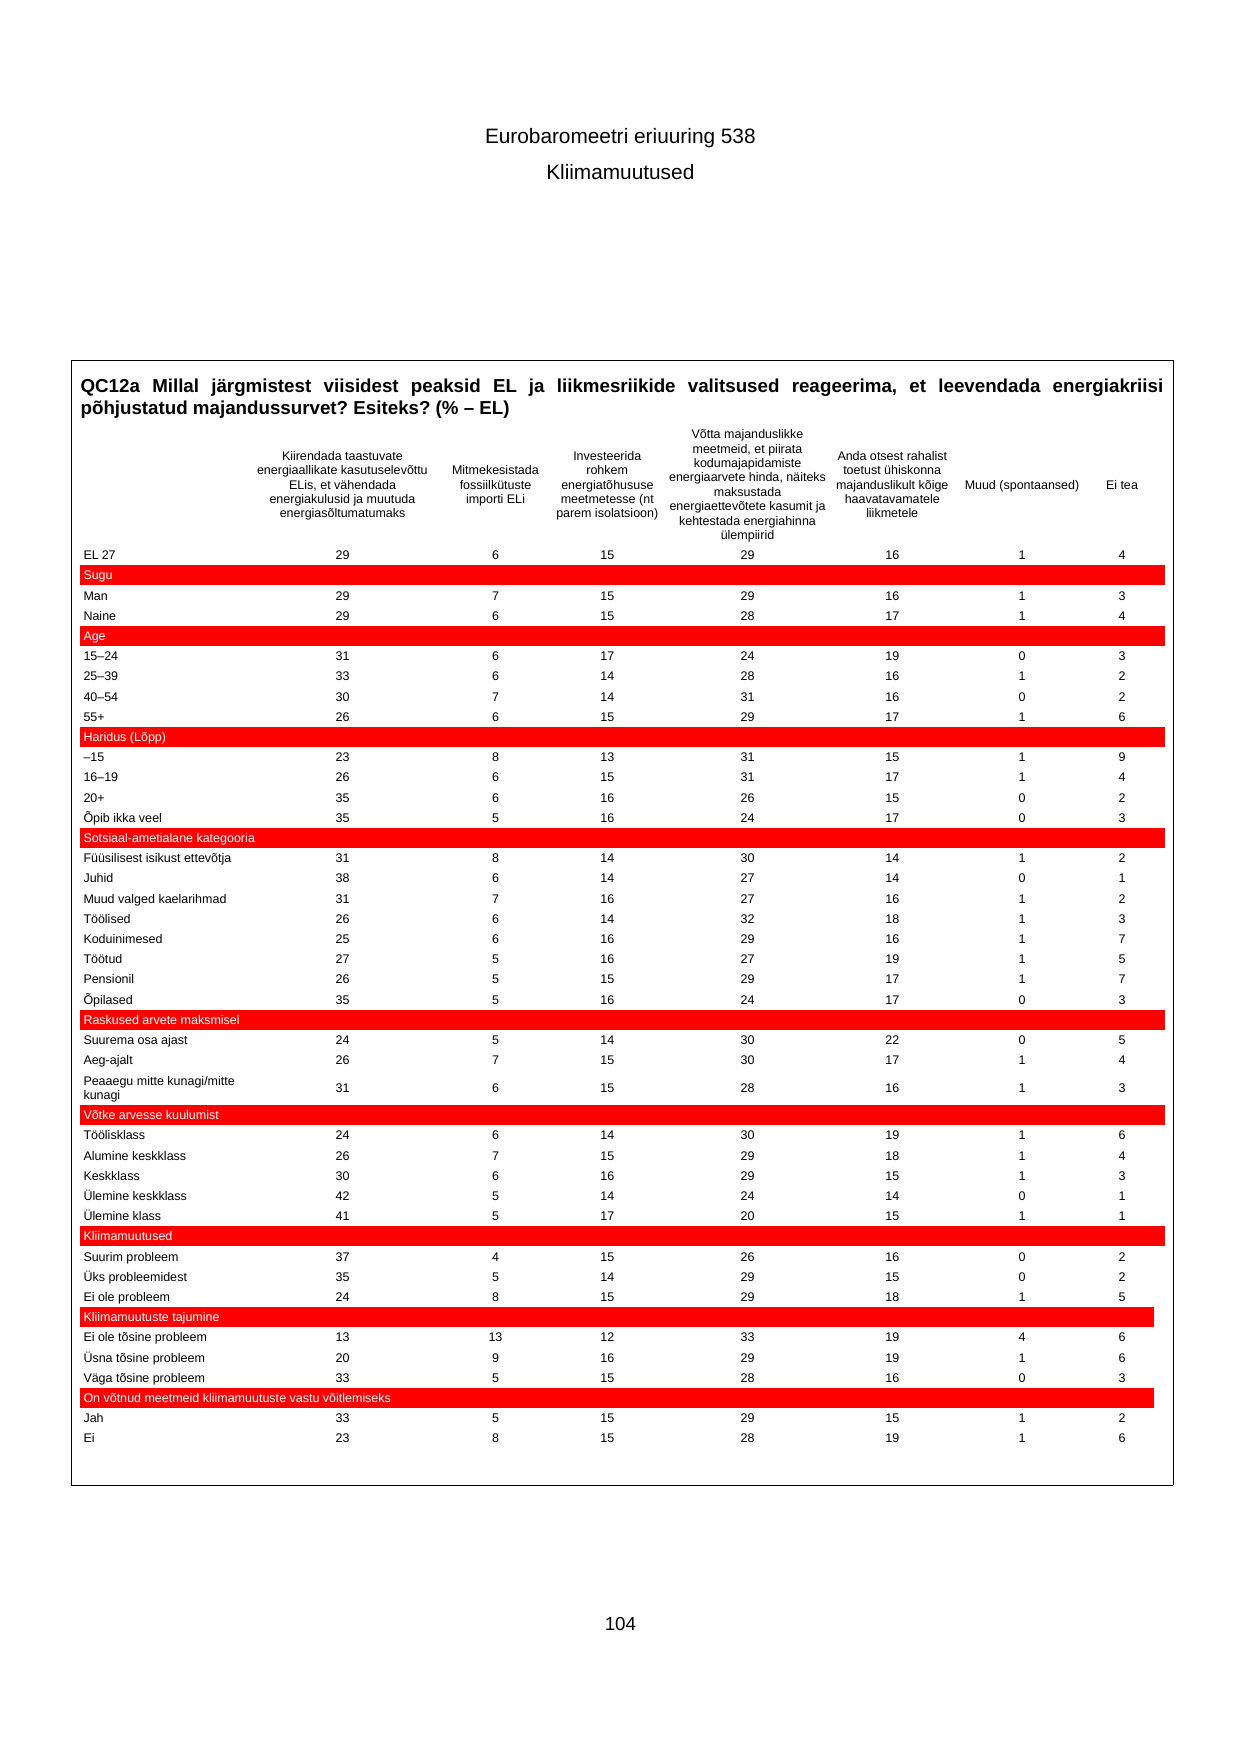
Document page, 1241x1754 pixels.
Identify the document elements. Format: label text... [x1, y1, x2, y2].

table_cell 1 [954, 949, 1090, 969]
table_cell 35 [244, 808, 441, 828]
table_cell Age [80, 626, 1165, 646]
table_cell 6 [441, 545, 550, 565]
table_cell 20 [664, 1206, 830, 1226]
table_header Kiirendada taastuvate energiaallikate kasutuselevõttu ELis, et vähendada energiakulusid ja muutuda energiasõltumatumaks [244, 424, 441, 545]
table_cell [1154, 1206, 1165, 1226]
table_cell 2 [1090, 889, 1154, 909]
table_cell 16 [550, 949, 664, 969]
table_cell 14 [550, 848, 664, 868]
table_cell 16 [550, 990, 664, 1010]
table_cell –15 [80, 747, 244, 767]
table_cell 15 [550, 1070, 664, 1105]
table_cell 16 [830, 1070, 954, 1105]
table_cell 6 [441, 868, 550, 888]
table_cell 31 [664, 767, 830, 787]
table_cell [1154, 868, 1165, 888]
table_cell 14 [550, 909, 664, 929]
table_header Võtta majanduslikke meetmeid, et piirata kodumajapidamiste energiaarvete hinda, näiteks maksustada energiaettevõtete kasumit ja kehtestada energiahinna ülempiirid [664, 424, 830, 545]
table_cell Jah [80, 1408, 244, 1428]
table_cell 16 [830, 929, 954, 949]
table_cell 1 [954, 1070, 1090, 1105]
table_cell 26 [664, 1246, 830, 1267]
table_cell 1 [954, 929, 1090, 949]
table_cell 26 [244, 909, 441, 929]
table_cell 3 [1090, 808, 1154, 828]
table_cell 29 [664, 1145, 830, 1166]
table_cell 15 [550, 1246, 664, 1267]
table_cell 7 [1090, 929, 1154, 949]
table_cell 31 [244, 848, 441, 868]
table_cell 5 [441, 990, 550, 1010]
table_cell [1154, 848, 1165, 868]
table_cell [1154, 889, 1165, 909]
table_cell 31 [664, 747, 830, 767]
table_cell 18 [830, 1287, 954, 1307]
table_cell 1 [1090, 868, 1154, 888]
table_cell 1 [954, 585, 1090, 606]
table_cell [1154, 1428, 1165, 1448]
table_cell 1 [954, 707, 1090, 727]
table_cell 5 [441, 1030, 550, 1050]
table_cell 35 [244, 788, 441, 808]
table_cell Sugu [80, 565, 1165, 585]
table_cell 19 [830, 1125, 954, 1145]
table_cell 1 [954, 1206, 1090, 1226]
table_cell 1 [954, 1125, 1090, 1145]
table_cell [1154, 1368, 1165, 1388]
table_cell 6 [441, 666, 550, 686]
table_cell 2 [1090, 686, 1154, 707]
table_cell Suurema osa ajast [80, 1030, 244, 1050]
table_cell 2 [1090, 1246, 1154, 1267]
table_cell Üks probleemidest [80, 1267, 244, 1287]
table_cell 1 [954, 545, 1090, 565]
table_cell 5 [441, 949, 550, 969]
table_cell 3 [1090, 646, 1154, 666]
table_header [80, 424, 244, 545]
table_cell 3 [1090, 1368, 1154, 1388]
table_cell Sotsiaal-ametialane kategooria [80, 828, 1165, 848]
table_cell 8 [441, 848, 550, 868]
table_cell 5 [441, 1186, 550, 1206]
table_cell 16 [550, 788, 664, 808]
table_cell [1154, 686, 1165, 707]
table_cell 15 [550, 545, 664, 565]
table_cell 1 [954, 1348, 1090, 1368]
table_cell 16–19 [80, 767, 244, 787]
table_cell [1154, 1246, 1165, 1267]
table_cell 15 [550, 1287, 664, 1307]
table_cell 5 [441, 1408, 550, 1428]
table_cell 29 [664, 1408, 830, 1428]
table_cell 13 [441, 1327, 550, 1347]
table_cell 0 [954, 1246, 1090, 1267]
table_cell Suurim probleem [80, 1246, 244, 1267]
table_cell 17 [830, 969, 954, 989]
table_cell 1 [954, 1408, 1090, 1428]
table_cell 15 [550, 767, 664, 787]
table_cell 23 [244, 1428, 441, 1448]
table_cell 17 [830, 606, 954, 626]
table_cell Muud valged kaelarihmad [80, 889, 244, 909]
table_cell 26 [244, 1050, 441, 1070]
table_cell 1 [954, 1287, 1090, 1307]
table_cell 6 [441, 788, 550, 808]
table_cell 29 [664, 1287, 830, 1307]
table_cell 16 [550, 808, 664, 828]
table_cell 15 [830, 1166, 954, 1186]
table_cell Väga tõsine probleem [80, 1368, 244, 1388]
table_cell 14 [550, 1186, 664, 1206]
table_cell 5 [441, 1267, 550, 1287]
table_cell 1 [954, 1050, 1090, 1070]
table_cell On võtnud meetmeid kliimamuutuste vastu võitlemiseks [80, 1388, 1154, 1408]
table_cell 33 [244, 1408, 441, 1428]
table_cell 31 [244, 646, 441, 666]
table_cell 6 [441, 1166, 550, 1186]
table_cell 29 [664, 545, 830, 565]
table_cell 6 [441, 1070, 550, 1105]
table_cell 17 [830, 808, 954, 828]
table_header Mitmekesistada fossiilkütuste importi ELi [441, 424, 550, 545]
table_cell Ülemine klass [80, 1206, 244, 1226]
table_cell Töötud [80, 949, 244, 969]
table_cell 29 [664, 1267, 830, 1287]
table_cell 17 [830, 990, 954, 1010]
table_cell 16 [550, 889, 664, 909]
table_cell [1154, 747, 1165, 767]
table_cell 1 [1090, 1206, 1154, 1226]
table_cell Füüsilisest isikust ettevõtja [80, 848, 244, 868]
table_cell 28 [664, 1070, 830, 1105]
table_cell Ei ole tõsine probleem [80, 1327, 244, 1347]
table_cell 33 [244, 666, 441, 686]
table_cell 7 [441, 585, 550, 606]
table_cell Töölised [80, 909, 244, 929]
table_cell Koduinimesed [80, 929, 244, 949]
table_cell [1154, 585, 1165, 606]
table_cell 29 [664, 929, 830, 949]
table_cell 29 [664, 969, 830, 989]
table_cell 0 [954, 868, 1090, 888]
table_cell 24 [664, 646, 830, 666]
table_cell 38 [244, 868, 441, 888]
table_cell 19 [830, 949, 954, 969]
table_cell [1154, 1166, 1165, 1186]
table_cell 13 [244, 1327, 441, 1347]
table_cell 7 [441, 1050, 550, 1070]
table_cell 2 [1090, 848, 1154, 868]
table_cell [1154, 990, 1165, 1010]
table_cell 6 [441, 767, 550, 787]
table_cell 5 [441, 808, 550, 828]
table_cell 0 [954, 686, 1090, 707]
table_cell Ei [80, 1428, 244, 1448]
table_cell 24 [244, 1287, 441, 1307]
table_cell 16 [830, 889, 954, 909]
table_cell 15 [830, 747, 954, 767]
table_cell 17 [830, 767, 954, 787]
table_cell 12 [550, 1327, 664, 1347]
table_cell Õpilased [80, 990, 244, 1010]
table_cell Kliimamuutused [80, 1226, 1165, 1246]
table_cell 26 [664, 788, 830, 808]
table_cell 24 [664, 1186, 830, 1206]
table_cell 18 [830, 1145, 954, 1166]
table_cell [1154, 929, 1165, 949]
table_cell [1154, 1307, 1165, 1327]
table_cell 24 [664, 808, 830, 828]
table_cell [1154, 646, 1165, 666]
table_cell 28 [664, 666, 830, 686]
table_cell 3 [1090, 990, 1154, 1010]
table_cell 6 [441, 929, 550, 949]
table_cell 19 [830, 646, 954, 666]
table_cell 26 [244, 767, 441, 787]
table_cell 15 [830, 1408, 954, 1428]
table_cell 23 [244, 747, 441, 767]
table_cell 8 [441, 747, 550, 767]
table_cell 7 [441, 889, 550, 909]
table_cell [1154, 1327, 1165, 1347]
table_cell 9 [441, 1348, 550, 1368]
table_cell 29 [244, 545, 441, 565]
table_cell Aeg-ajalt [80, 1050, 244, 1070]
table_cell 5 [441, 969, 550, 989]
table_cell 27 [244, 949, 441, 969]
table_cell 14 [550, 686, 664, 707]
table_cell 29 [664, 585, 830, 606]
table_cell 19 [830, 1348, 954, 1368]
table_cell [1154, 1408, 1165, 1428]
table_cell 6 [1090, 1428, 1154, 1448]
table_cell 5 [1090, 949, 1154, 969]
table_cell Keskklass [80, 1166, 244, 1186]
table_cell [1154, 1145, 1165, 1166]
table_cell [1154, 1388, 1165, 1408]
table_cell 0 [954, 1030, 1090, 1050]
table_cell 27 [664, 868, 830, 888]
table_cell 14 [550, 1030, 664, 1050]
table_cell 9 [1090, 747, 1154, 767]
table_cell 15 [550, 1145, 664, 1166]
table_cell 6 [441, 707, 550, 727]
table_cell 24 [664, 990, 830, 1010]
table_cell 35 [244, 990, 441, 1010]
table_cell [1154, 767, 1165, 787]
table_cell 15 [550, 1050, 664, 1070]
table_cell 15 [550, 969, 664, 989]
table_cell 17 [550, 1206, 664, 1226]
table_cell 55+ [80, 707, 244, 727]
table_cell 0 [954, 1186, 1090, 1206]
table_cell 29 [244, 585, 441, 606]
table_cell 4 [1090, 767, 1154, 787]
table_cell Ülemine keskklass [80, 1186, 244, 1206]
table_cell 19 [830, 1327, 954, 1347]
table_cell 3 [1090, 1070, 1154, 1105]
table_header Anda otsest rahalist toetust ühiskonna majanduslikult kõige haavatavamatele liikmetele [830, 424, 954, 545]
table_cell 33 [244, 1368, 441, 1388]
table_cell 16 [830, 585, 954, 606]
table_cell 2 [1090, 666, 1154, 686]
table_cell 15–24 [80, 646, 244, 666]
table_cell 1 [954, 1145, 1090, 1166]
table_cell Ei ole probleem [80, 1287, 244, 1307]
table_cell [1154, 1267, 1165, 1287]
table_cell 1 [954, 1428, 1090, 1448]
table_cell 29 [244, 606, 441, 626]
table_cell 29 [664, 707, 830, 727]
table_cell Kliimamuutuste tajumine [80, 1307, 1154, 1327]
table_cell 20 [244, 1348, 441, 1368]
table_cell 16 [550, 1166, 664, 1186]
table_cell 15 [550, 1408, 664, 1428]
table_cell Õpib ikka veel [80, 808, 244, 828]
table_cell 26 [244, 1145, 441, 1166]
table_cell 6 [1090, 1327, 1154, 1347]
table_cell 5 [1090, 1030, 1154, 1050]
table_cell 0 [954, 1368, 1090, 1388]
table_cell 25 [244, 929, 441, 949]
table_cell [1154, 606, 1165, 626]
table_cell 0 [954, 1267, 1090, 1287]
table_cell 30 [664, 1050, 830, 1070]
table_cell 0 [954, 990, 1090, 1010]
table_cell Juhid [80, 868, 244, 888]
table_cell 30 [244, 686, 441, 707]
table_cell 5 [441, 1368, 550, 1388]
table_cell [1154, 969, 1165, 989]
table_cell 29 [664, 1348, 830, 1368]
table_cell 2 [1090, 1408, 1154, 1428]
table_cell 16 [830, 666, 954, 686]
table_cell 8 [441, 1428, 550, 1448]
table_cell 6 [1090, 1348, 1154, 1368]
table_cell Raskused arvete maksmisel [80, 1010, 1165, 1030]
table_cell 29 [664, 1166, 830, 1186]
table_cell 1 [954, 606, 1090, 626]
table_cell 6 [1090, 1125, 1154, 1145]
table_cell Töölisklass [80, 1125, 244, 1145]
table_cell 31 [664, 686, 830, 707]
table_cell 4 [441, 1246, 550, 1267]
table_cell 15 [550, 606, 664, 626]
table_header [1154, 424, 1165, 545]
table_cell [1154, 909, 1165, 929]
table_cell 7 [441, 686, 550, 707]
table_cell 7 [441, 1145, 550, 1166]
table_cell 7 [1090, 969, 1154, 989]
table_cell [1154, 545, 1165, 565]
table_cell 16 [830, 1368, 954, 1388]
table_cell Naine [80, 606, 244, 626]
table_cell 31 [244, 1070, 441, 1105]
table_cell 14 [830, 868, 954, 888]
table_cell 33 [664, 1327, 830, 1347]
table_header Investeerida rohkem energiatõhususe meetmetesse (nt parem isolatsioon) [550, 424, 664, 545]
table_cell Haridus (Lõpp) [80, 727, 1165, 747]
table_cell [1154, 1348, 1165, 1368]
table_cell Üsna tõsine probleem [80, 1348, 244, 1368]
table_cell 31 [244, 889, 441, 909]
table_cell 17 [550, 646, 664, 666]
table_cell Pensionil [80, 969, 244, 989]
table_cell 4 [1090, 1050, 1154, 1070]
table_header Ei tea [1090, 424, 1154, 545]
table_cell [1154, 788, 1165, 808]
table_cell 8 [441, 1287, 550, 1307]
table_cell Peaaegu mitte kunagi/mitte kunagi [80, 1070, 244, 1105]
table_cell 3 [1090, 585, 1154, 606]
table_cell 42 [244, 1186, 441, 1206]
table_cell 15 [550, 707, 664, 727]
table_cell 28 [664, 1368, 830, 1388]
table_header Muud (spontaansed) [954, 424, 1090, 545]
table_cell 35 [244, 1267, 441, 1287]
table_cell 1 [954, 969, 1090, 989]
table_cell 14 [550, 1125, 664, 1145]
table_cell 14 [550, 1267, 664, 1287]
table_cell 15 [830, 788, 954, 808]
table_cell 4 [954, 1327, 1090, 1347]
table_cell [1154, 1186, 1165, 1206]
table_cell 1 [954, 909, 1090, 929]
table_cell 15 [550, 585, 664, 606]
table_cell [1154, 949, 1165, 969]
table_cell 15 [830, 1267, 954, 1287]
table_cell 6 [441, 606, 550, 626]
table_cell 6 [1090, 707, 1154, 727]
table_cell 25–39 [80, 666, 244, 686]
table_cell [1154, 1070, 1165, 1105]
table_cell 27 [664, 889, 830, 909]
table_cell 6 [441, 1125, 550, 1145]
table_cell 0 [954, 788, 1090, 808]
table_cell 1 [954, 1166, 1090, 1186]
table_cell [1154, 1050, 1165, 1070]
table_cell 1 [954, 747, 1090, 767]
table_cell [1154, 1125, 1165, 1145]
table_cell [1154, 707, 1165, 727]
table_cell Võtke arvesse kuulumist [80, 1105, 1165, 1125]
table_cell 14 [830, 1186, 954, 1206]
table_cell 19 [830, 1428, 954, 1448]
table_cell 22 [830, 1030, 954, 1050]
table_cell [1154, 1287, 1165, 1307]
table_cell 4 [1090, 545, 1154, 565]
table_cell 24 [244, 1030, 441, 1050]
table_cell 14 [550, 666, 664, 686]
table_cell 20+ [80, 788, 244, 808]
table_cell Alumine keskklass [80, 1145, 244, 1166]
table_cell 40–54 [80, 686, 244, 707]
table_cell 16 [550, 1348, 664, 1368]
table_cell 28 [664, 606, 830, 626]
table_cell 26 [244, 707, 441, 727]
table_cell 1 [1090, 1186, 1154, 1206]
table_cell 30 [244, 1166, 441, 1186]
table_cell 16 [830, 1246, 954, 1267]
table_cell 14 [550, 868, 664, 888]
table_cell Man [80, 585, 244, 606]
table_cell 5 [441, 1206, 550, 1226]
table_cell 6 [441, 909, 550, 929]
table_cell 17 [830, 707, 954, 727]
table_cell 18 [830, 909, 954, 929]
table_cell 3 [1090, 909, 1154, 929]
table_cell 4 [1090, 1145, 1154, 1166]
table_cell 15 [550, 1428, 664, 1448]
table_cell 30 [664, 1030, 830, 1050]
table_cell 4 [1090, 606, 1154, 626]
table_cell 41 [244, 1206, 441, 1226]
table_cell 5 [1090, 1287, 1154, 1307]
table_cell 28 [664, 1428, 830, 1448]
table_cell EL 27 [80, 545, 244, 565]
table_cell 13 [550, 747, 664, 767]
table_cell 15 [830, 1206, 954, 1226]
table_cell 14 [830, 848, 954, 868]
text QC12a Millal järgmistest viisidest peaksid EL ja liikmesriikide valitsused reageerima, et leevendada energiakriisi põhjustatud majandussurvet? Esiteks? (% – EL) [80, 375, 1164, 418]
table_cell 0 [954, 808, 1090, 828]
table_cell [1154, 1030, 1165, 1050]
table_cell 1 [954, 767, 1090, 787]
table_cell [1154, 808, 1165, 828]
table_cell 17 [830, 1050, 954, 1070]
table_cell 1 [954, 848, 1090, 868]
table_cell [1154, 666, 1165, 686]
table_cell 6 [441, 646, 550, 666]
table_cell 3 [1090, 1166, 1154, 1186]
table_cell 24 [244, 1125, 441, 1145]
table_cell 0 [954, 646, 1090, 666]
table_cell 27 [664, 949, 830, 969]
table_cell 15 [550, 1368, 664, 1388]
table_cell 1 [954, 889, 1090, 909]
table_cell 2 [1090, 1267, 1154, 1287]
table_cell 16 [550, 929, 664, 949]
table_cell 16 [830, 686, 954, 707]
table_cell 37 [244, 1246, 441, 1267]
table_cell 1 [954, 666, 1090, 686]
table_cell 32 [664, 909, 830, 929]
table_cell 2 [1090, 788, 1154, 808]
table_cell 30 [664, 1125, 830, 1145]
table_cell 26 [244, 969, 441, 989]
table_cell 30 [664, 848, 830, 868]
table_cell 16 [830, 545, 954, 565]
